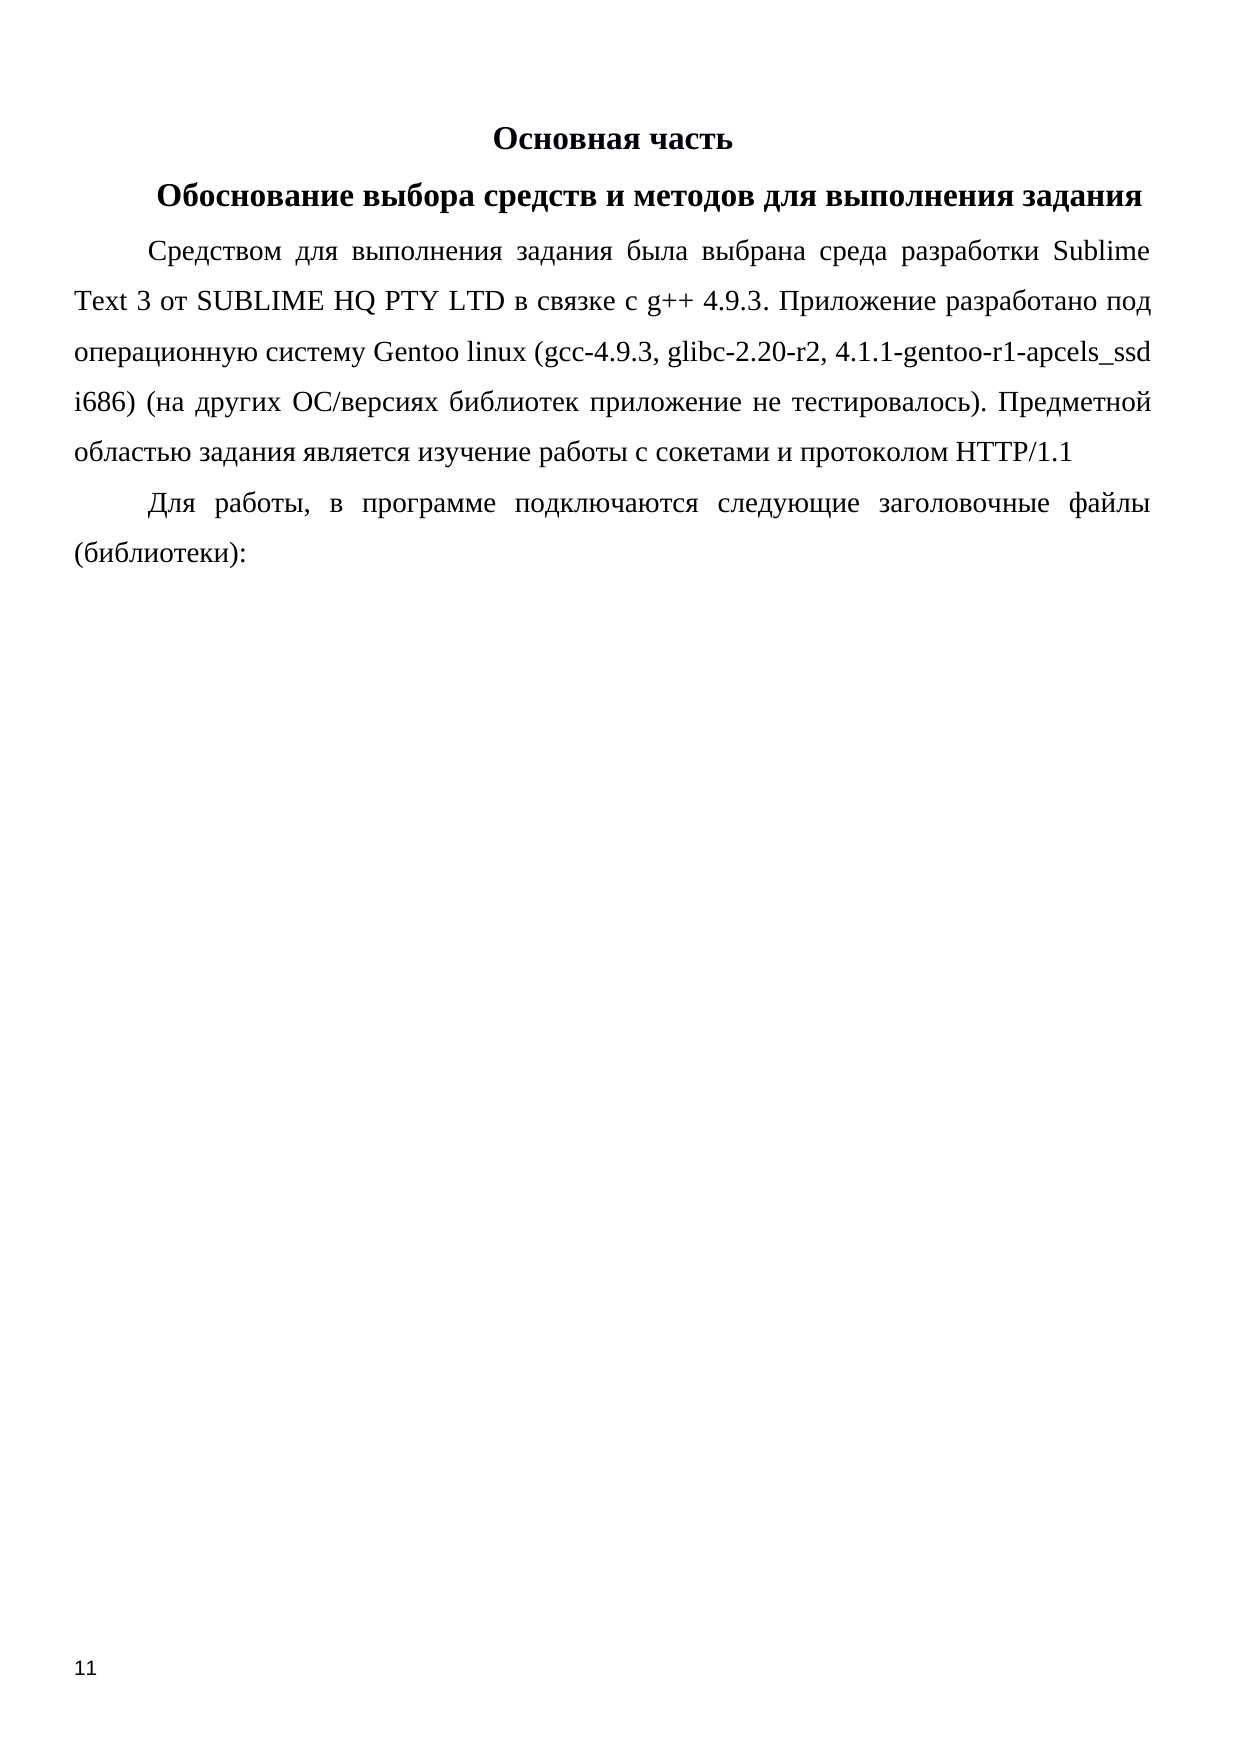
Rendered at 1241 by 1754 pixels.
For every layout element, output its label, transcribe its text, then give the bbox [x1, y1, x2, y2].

subtitle Основная часть [74, 118, 1152, 156]
subtitle Обоснование выбора средств и методов для выполнения задания [74, 176, 1152, 214]
text Для работы, в программе подключаются следующие заголовочные файлы (библиотеки): [74, 485, 1152, 568]
text Средством для выполнения задания была выбрана среда разработки Sublime Text 3 от SUBLIME HQ PTY LTD в связке с g++ 4.9.3. Приложение разработано под операционную систему Gentoo linux (gcc-4.9.3, glibc-2.20-r2, 4.1.1-gentoo-r1-apcels_ssd i686) (на других ОС/версиях библиотек приложение не тестировалoсь). Предметной областью задания является изучение работы с сокетами и протоколом HTTP/1.1 [74, 233, 1152, 468]
